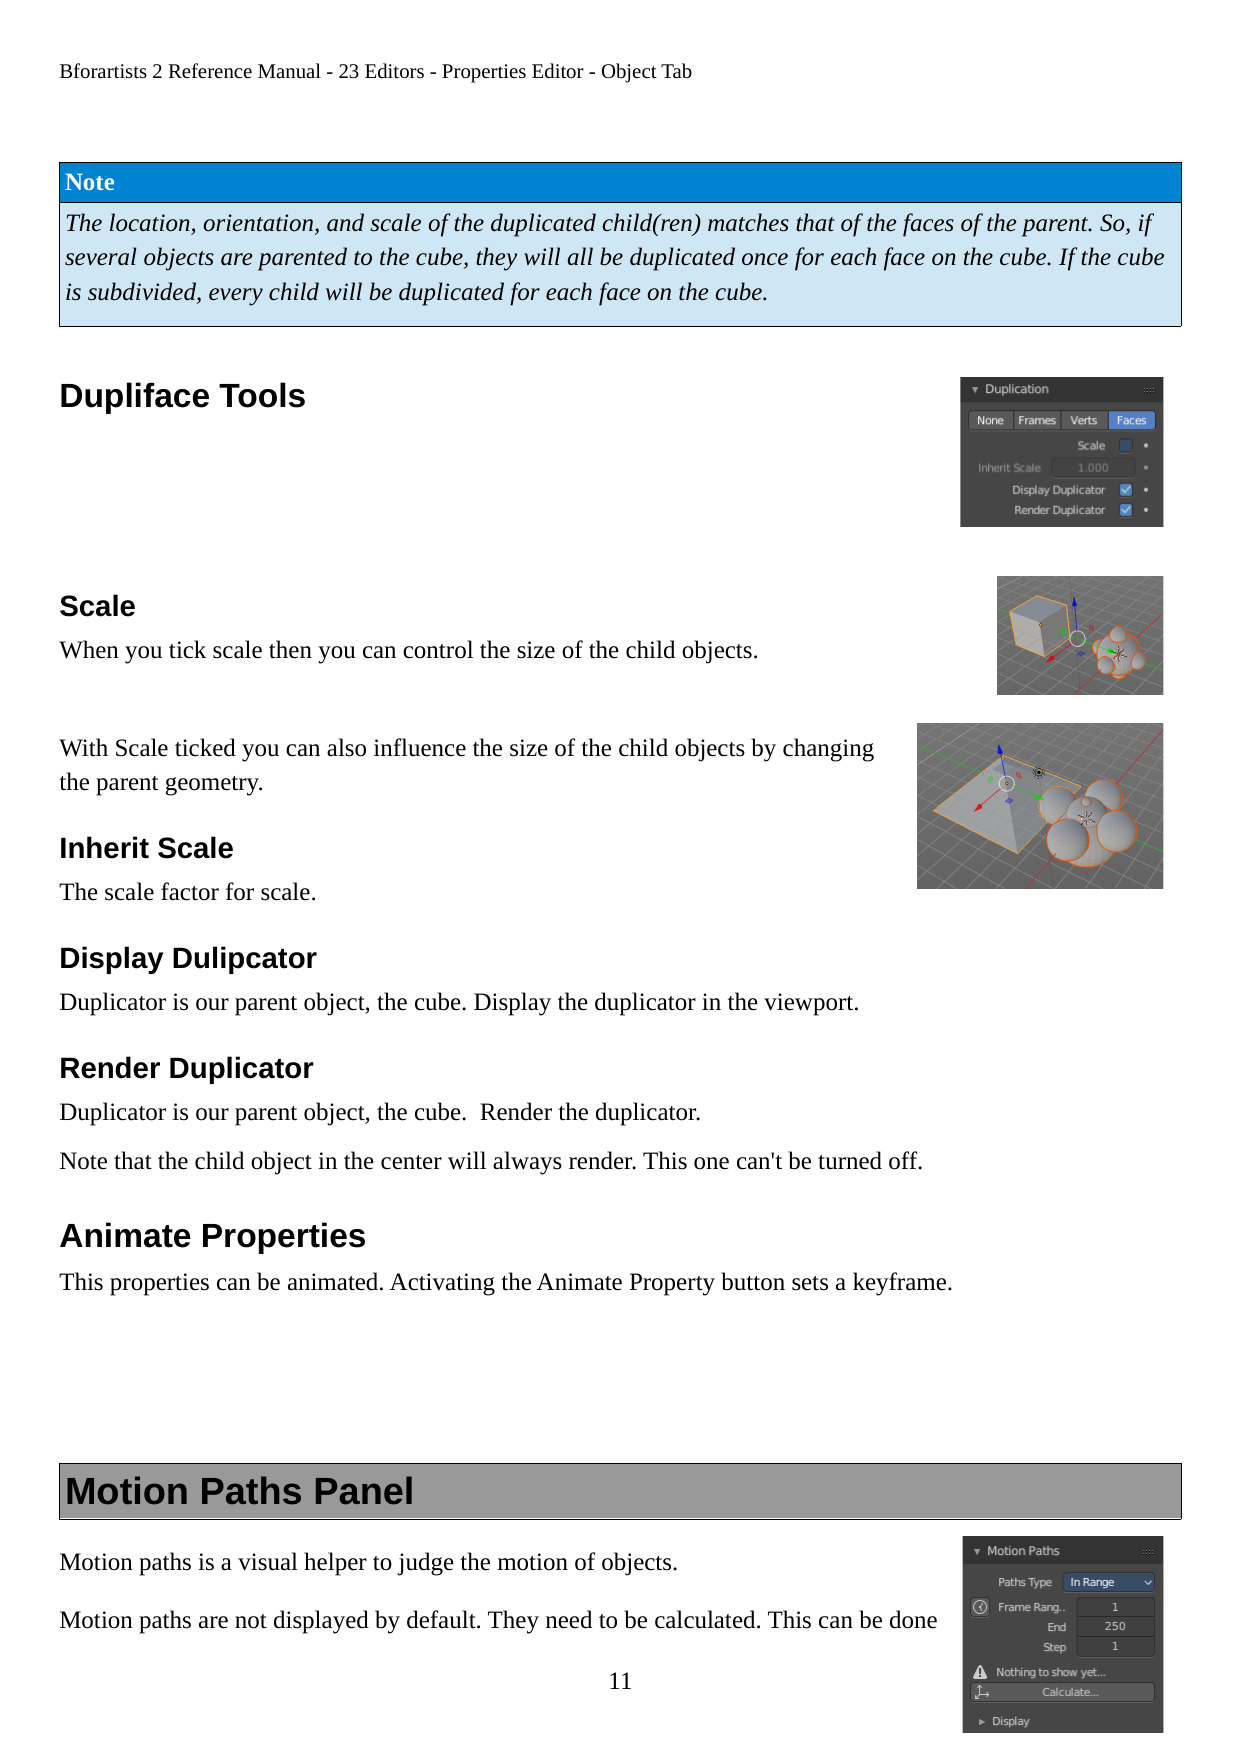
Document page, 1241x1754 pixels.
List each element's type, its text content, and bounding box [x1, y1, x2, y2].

picture [960, 377, 1164, 527]
text With Scale ticked you can also influence the size of the child objects by changing the parent geometry. [59, 733, 917, 796]
picture [917, 723, 1164, 889]
picture [962, 1536, 1164, 1733]
table_header Note [60, 163, 1181, 202]
subtitle Dupliface Tools [59, 376, 1181, 414]
text Motion paths is a visual helper to judge the motion of objects. [59, 1547, 962, 1576]
subtitle Animate Properties [59, 1216, 1181, 1254]
text Note that the child object in the center will always render. This one can't be turned off. [59, 1146, 1181, 1175]
subtitle Inherit Scale [59, 831, 917, 865]
text Duplicator is our parent object, the cube. Render the duplicator. [59, 1097, 1181, 1126]
text Motion paths are not displayed by default. They need to be calculated. This can be done [59, 1605, 962, 1634]
subtitle Render Duplicator [59, 1051, 1181, 1084]
subtitle Scale [59, 588, 997, 622]
table_cell The location, orientation, and scale of the duplicated child(ren) matches that of the faces of the parent. So, if several objects are parented to the cube, they will all be duplicated once for each face on the cube. If the cube is subdivided, every child will be duplicated for each face on the cube. [60, 203, 1181, 326]
text The scale factor for scale. [59, 877, 1181, 906]
picture [997, 576, 1164, 695]
subtitle Display Dulipcator [59, 941, 1181, 974]
text When you tick scale then you can control the size of the child objects. [59, 635, 997, 663]
subtitle [1164, 588, 1181, 622]
text This properties can be animated. Activating the Animate Property button sets a keyframe. [59, 1267, 1181, 1296]
table_header Motion Paths Panel [60, 1464, 1181, 1518]
text Duplicator is our parent object, the cube. Display the duplicator in the viewport. [59, 987, 1181, 1016]
subtitle [1164, 831, 1181, 865]
